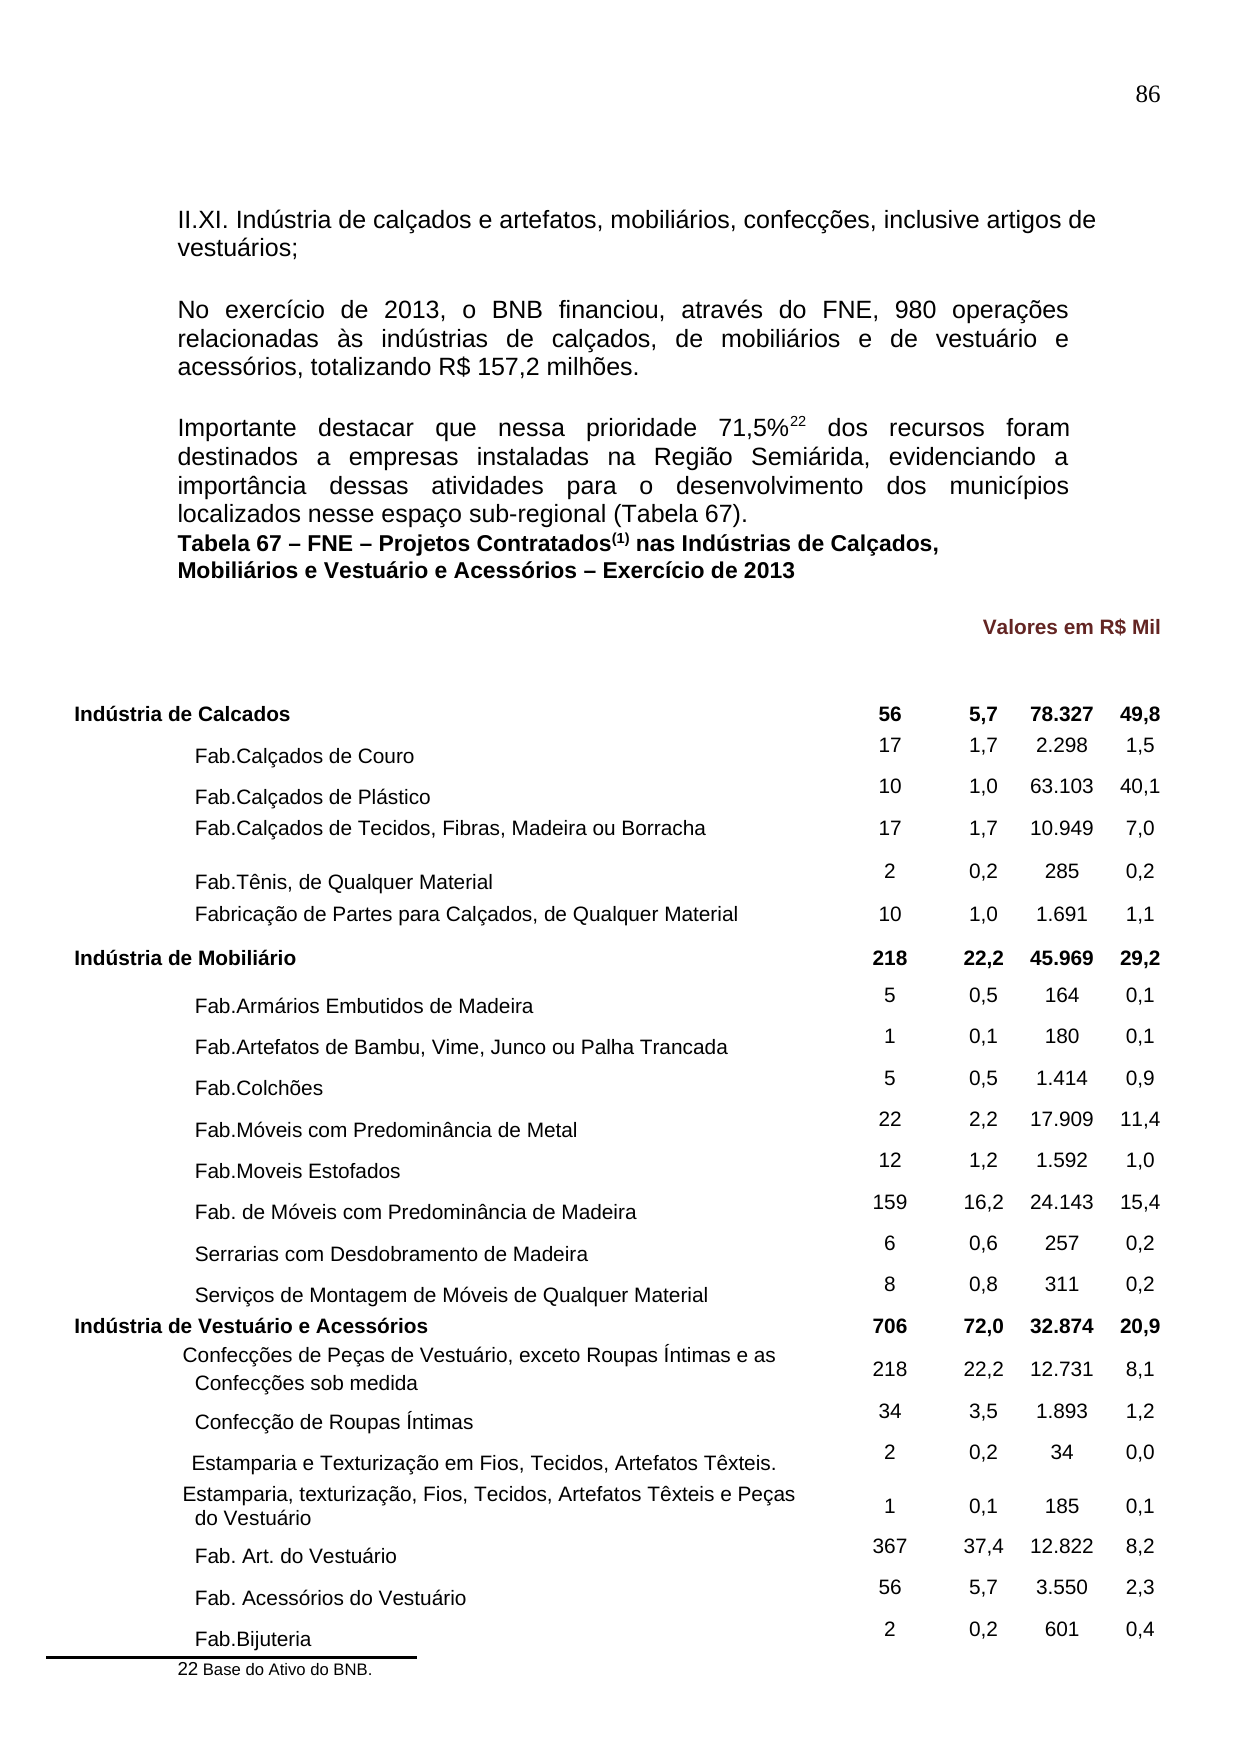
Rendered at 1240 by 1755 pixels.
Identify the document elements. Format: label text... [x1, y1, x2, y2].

table_cell 17.909 [1024, 1107, 1114, 1148]
table_cell 20,9 [1114, 1314, 1173, 1343]
table_cell 1,2 [1114, 1399, 1173, 1440]
table_cell 45.969 [1024, 945, 1114, 983]
table_cell Fab.Bijuteria [67, 1616, 835, 1653]
table_cell 1.592 [1024, 1148, 1114, 1189]
table_cell 285 [1024, 859, 1114, 902]
table_cell Fab.Calçados de Couro [67, 733, 835, 774]
table_cell Confecções de Peças de Vestuário, exceto Roupas Íntimas e as Confecções sob medida [67, 1343, 835, 1399]
table_cell 164 [1024, 983, 1114, 1024]
table_cell 311 [1024, 1272, 1114, 1313]
table_cell 1,5 [1114, 733, 1173, 774]
table_cell Indústria de Mobiliário [67, 945, 835, 983]
table_cell 0,5 [958, 1065, 1024, 1107]
table_cell Fab.Moveis Estofados [67, 1148, 835, 1189]
table_cell 1.893 [1024, 1399, 1114, 1440]
table_cell 10.949 [1024, 816, 1114, 859]
table_cell 24.143 [1024, 1190, 1114, 1231]
text Mobiliários e Vestuário e Acessórios – Exercício de 2013 [177, 557, 1167, 583]
table_cell 17 [835, 733, 957, 774]
table_cell 1,7 [958, 816, 1024, 859]
table_cell 16,2 [958, 1190, 1024, 1231]
table_cell 1,0 [958, 902, 1024, 945]
table_cell 0,2 [958, 859, 1024, 902]
table_header % [1114, 646, 1173, 702]
table_cell 2 [835, 1440, 957, 1481]
table_cell 56 [835, 702, 957, 733]
table_cell 12 [835, 1148, 957, 1189]
table_header Valor [1024, 646, 1114, 702]
table_cell Indústria de Calcados [67, 702, 835, 733]
table_cell 8 [835, 1272, 957, 1313]
table_cell 63.103 [1024, 774, 1114, 816]
table_cell 1,0 [1114, 1148, 1173, 1189]
table_cell Fab.Calçados de Plástico [67, 774, 835, 816]
table_cell 12.822 [1024, 1534, 1114, 1575]
table_cell 11,4 [1114, 1107, 1173, 1148]
table_cell 0,2 [1114, 859, 1173, 902]
table_cell 0,1 [1114, 1024, 1173, 1065]
table_cell 5,7 [958, 1575, 1024, 1616]
table_cell 706 [835, 1314, 957, 1343]
table_cell Estamparia, texturização, Fios, Tecidos, Artefatos Têxteis e Peças do Vestuário [67, 1481, 835, 1534]
table_cell 78.327 [1024, 702, 1114, 733]
text Tabela 67 – FNE – Projetos Contratados(1) nas Indústrias de Calçados, [177, 530, 1167, 556]
table_cell 22,2 [958, 1343, 1024, 1399]
table_cell 1 [835, 1481, 957, 1534]
table_cell 601 [1024, 1616, 1114, 1653]
table_cell 10 [835, 902, 957, 945]
table_cell 218 [835, 945, 957, 983]
table_cell 7,0 [1114, 816, 1173, 859]
table_cell 1.414 [1024, 1065, 1114, 1107]
table_cell 34 [1024, 1440, 1114, 1481]
table_cell 257 [1024, 1231, 1114, 1272]
table_cell Confecção de Roupas Íntimas [67, 1399, 835, 1440]
table_cell 0,6 [958, 1231, 1024, 1272]
table_cell 0,2 [958, 1440, 1024, 1481]
table_cell Fab.Tênis, de Qualquer Material [67, 859, 835, 902]
table_cell 0,1 [1114, 983, 1173, 1024]
text Valores em R$ Mil [46, 614, 1167, 638]
table_cell 5,7 [958, 702, 1024, 733]
table_cell 0,0 [1114, 1440, 1173, 1481]
table_cell 2,2 [958, 1107, 1024, 1148]
table_cell 0,2 [1114, 1231, 1173, 1272]
table_header Nº de Operações [835, 646, 957, 702]
table_cell Fab. Acessórios do Vestuário [67, 1575, 835, 1616]
table_cell 34 [835, 1399, 957, 1440]
table_cell 72,0 [958, 1314, 1024, 1343]
table_cell Fabricação de Partes para Calçados, de Qualquer Material [67, 902, 835, 945]
table_cell 32.874 [1024, 1314, 1114, 1343]
table_cell 12.731 [1024, 1343, 1114, 1399]
table_cell 0,9 [1114, 1065, 1173, 1107]
table_cell Fab. de Móveis com Predominância de Madeira [67, 1190, 835, 1231]
table_cell 2.298 [1024, 733, 1114, 774]
table_header % [958, 646, 1024, 702]
table_cell 6 [835, 1231, 957, 1272]
table_cell 159 [835, 1190, 957, 1231]
table_cell Fab.Artefatos de Bambu, Vime, Junco ou Palha Trancada [67, 1024, 835, 1065]
table_cell 0,2 [1114, 1272, 1173, 1313]
table_cell 367 [835, 1534, 957, 1575]
table_cell 1 [835, 1024, 957, 1065]
table_cell 3,5 [958, 1399, 1024, 1440]
table_cell Fab.Armários Embutidos de Madeira [67, 983, 835, 1024]
table_cell 1,0 [958, 774, 1024, 816]
text No exercício de 2013, o BNB financiou, através do FNE, 980 operações relacionadas às indústrias de calçados, de mobiliários e de vestuário e acessórios, totalizando R$ 157,2 milhões. [177, 295, 1070, 381]
table_cell 37,4 [958, 1534, 1024, 1575]
table_cell Fab. Art. do Vestuário [67, 1534, 835, 1575]
table_cell 0,4 [1114, 1616, 1173, 1653]
table_cell 2 [835, 1616, 957, 1653]
table_cell 29,2 [1114, 945, 1173, 983]
table_cell 15,4 [1114, 1190, 1173, 1231]
table_cell 5 [835, 983, 957, 1024]
table_cell 185 [1024, 1481, 1114, 1534]
table_cell 0,1 [1114, 1481, 1173, 1534]
table_cell Fab.Calçados de Tecidos, Fibras, Madeira ou Borracha [67, 816, 835, 859]
table_cell 22 [835, 1107, 957, 1148]
table_cell 2 [835, 859, 957, 902]
table_cell 0,2 [958, 1616, 1024, 1653]
table_cell Serviços de Montagem de Móveis de Qualquer Material [67, 1272, 835, 1313]
table_cell 0,1 [958, 1481, 1024, 1534]
table_cell 1,1 [1114, 902, 1173, 945]
table_cell 0,5 [958, 983, 1024, 1024]
text II.XI. Indústria de calçados e artefatos, mobiliários, confecções, inclusive artigos de vestuários; [177, 205, 1098, 262]
table_cell 0,1 [958, 1024, 1024, 1065]
table_cell Estamparia e Texturização em Fios, Tecidos, Artefatos Têxteis. [67, 1440, 835, 1481]
table_cell 5 [835, 1065, 957, 1107]
table_cell 2,3 [1114, 1575, 1173, 1616]
table_cell 180 [1024, 1024, 1114, 1065]
table_cell Serrarias com Desdobramento de Madeira [67, 1231, 835, 1272]
table_cell 8,2 [1114, 1534, 1173, 1575]
table_cell 1.691 [1024, 902, 1114, 945]
table_cell Indústria de Vestuário e Acessórios [67, 1314, 835, 1343]
table_cell 40,1 [1114, 774, 1173, 816]
table_cell 218 [835, 1343, 957, 1399]
table_header Atividade Produto [67, 646, 835, 702]
table_cell Fab.Colchões [67, 1065, 835, 1107]
text Importante destacar que nessa prioridade 71,5% dos recursos foram destinados a empresas instaladas na Região Semiárida, evidenciando a importância dessas atividades para o desenvolvimento dos municípios localizados nesse espaço sub-regional (Tabela 67). [177, 413, 1070, 528]
table_cell 1,7 [958, 733, 1024, 774]
table_cell Fab.Móveis com Predominância de Metal [67, 1107, 835, 1148]
table_cell 49,8 [1114, 702, 1173, 733]
table_cell 17 [835, 816, 957, 859]
table_cell 10 [835, 774, 957, 816]
table_cell 1,2 [958, 1148, 1024, 1189]
table_cell 3.550 [1024, 1575, 1114, 1616]
table_cell 56 [835, 1575, 957, 1616]
table_cell 8,1 [1114, 1343, 1173, 1399]
table_cell 0,8 [958, 1272, 1024, 1313]
table_cell 22,2 [958, 945, 1024, 983]
text Base do Ativo do BNB. [177, 1658, 1167, 1679]
